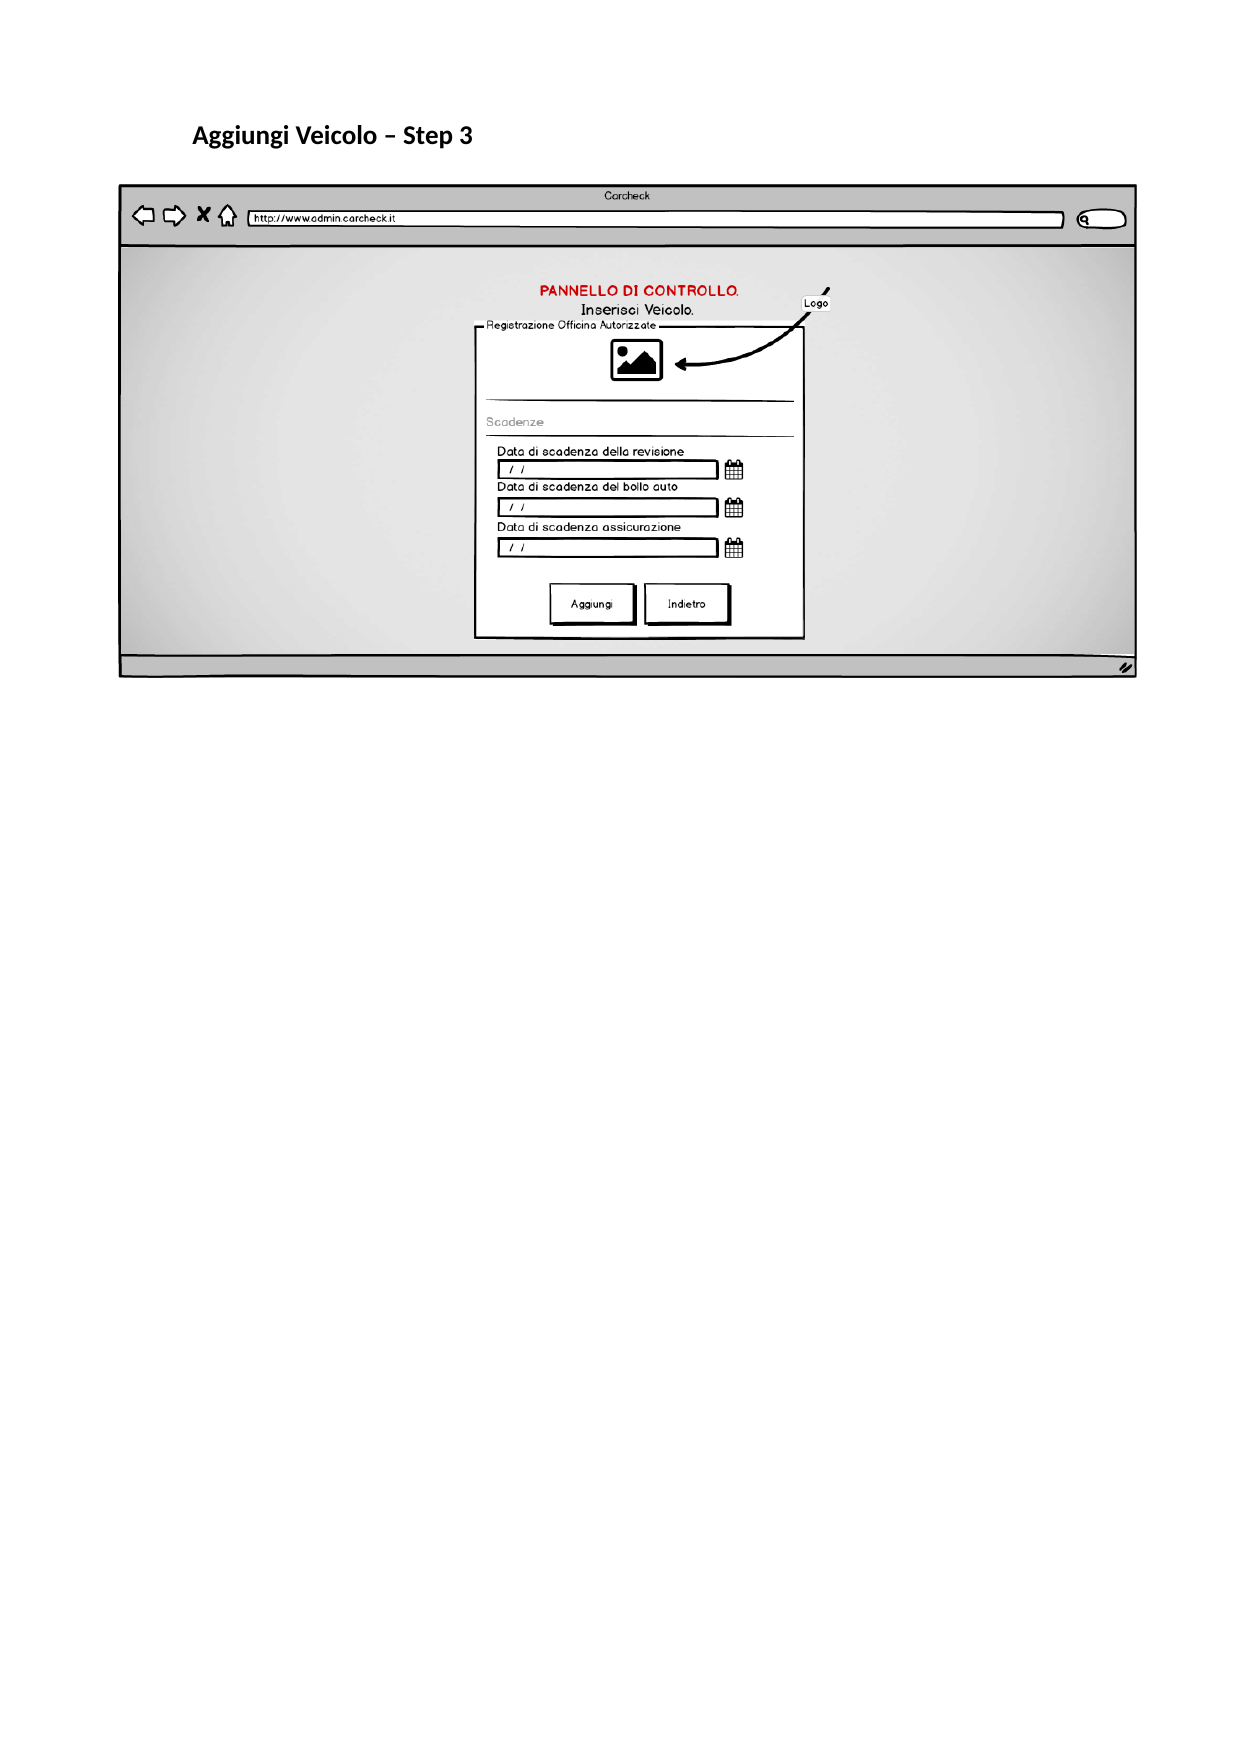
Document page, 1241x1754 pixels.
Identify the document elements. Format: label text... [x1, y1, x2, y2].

text Aggiungi Veicolo – Step 3 [118, 118, 1137, 184]
text [118, 678, 1137, 706]
